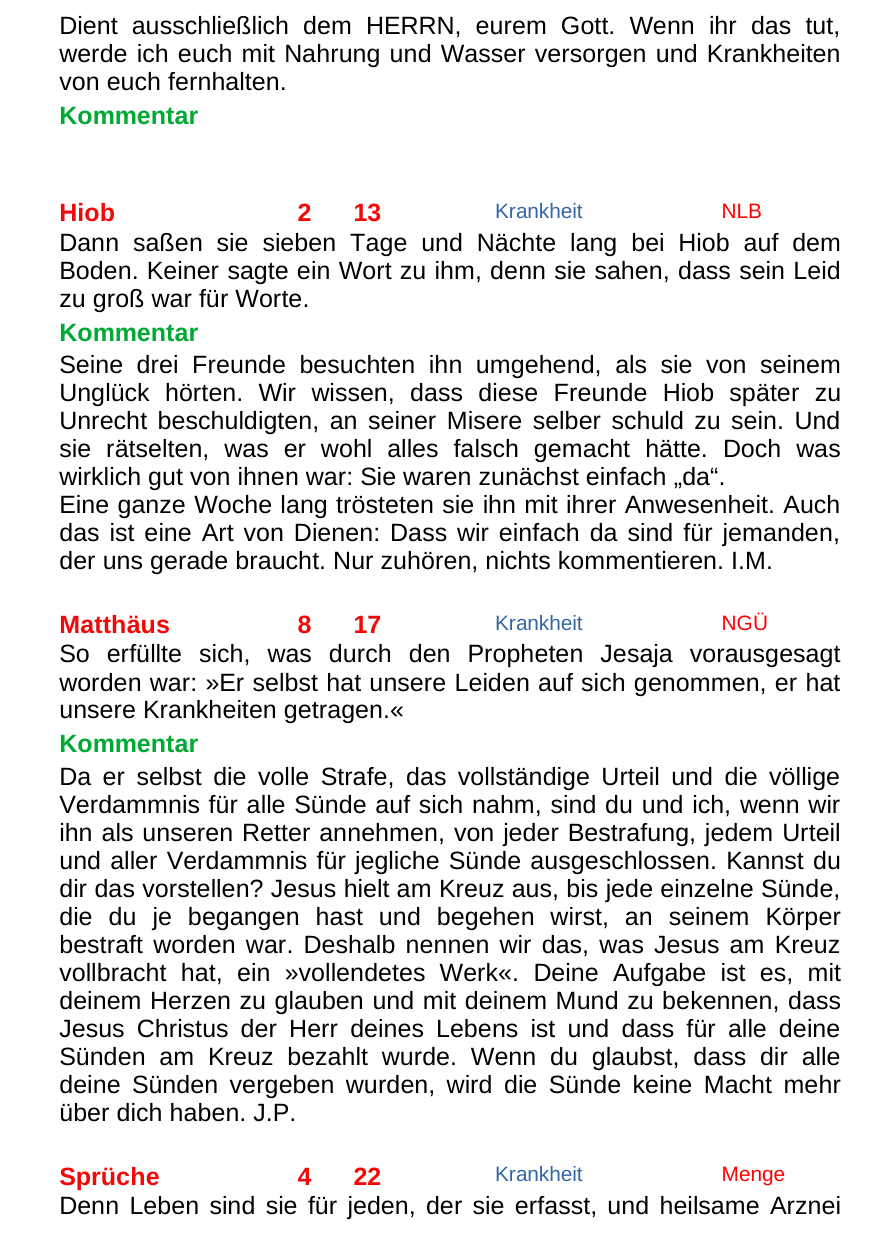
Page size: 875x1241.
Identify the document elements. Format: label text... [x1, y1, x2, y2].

table_cell [298, 319, 342, 348]
table_cell [495, 102, 677, 131]
table_cell 13 [353, 199, 427, 229]
table_cell [495, 730, 677, 760]
table_cell [677, 1163, 721, 1192]
table_cell Krankheit [495, 1163, 677, 1192]
table_cell [677, 199, 721, 229]
table_cell Dann saßen sie sieben Tage und Nächte lang bei Hiob auf dem Boden. Keiner sagte ein Wort zu ihm, denn sie sahen, dass sein Leid zu groß war für Worte. [59, 229, 842, 313]
table_cell Krankheit [495, 611, 677, 640]
table_cell [353, 319, 427, 348]
table_cell Da er selbst die volle Strafe, das vollständige Urteil und die völlige Verdammnis für alle Sünde auf sich nahm, sind du und ich, wenn wir ihn als unseren Retter annehmen, von jeder Bestrafung, jedem Urteil und aller Verdammnis für jegliche Sünde ausgeschlossen. Kannst du dir das vorstellen? Jesus hielt am Kreuz aus, bis jede einzelne Sünde, die du je begangen hast und begehen wirst, an seinem Körper bestraft worden war. Deshalb nennen wir das, was Jesus am Kreuz vollbracht hat, ein »vollendetes Werk«. Deine Aufgabe ist es, mit deinem Herzen zu glauben und mit deinem Mund zu bekennen, dass Jesus Christus der Herr deines Lebens ist und dass für alle deine Sünden am Kreuz bezahlt wurde. Wenn du glaubst, dass dir alle deine Sünden vergeben wurden, wird die Sünde keine Macht mehr über dich haben. J.P. [59, 763, 842, 1127]
table_cell [206, 319, 297, 348]
table_cell [427, 199, 495, 229]
table_cell 17 [353, 611, 427, 640]
table_cell [342, 319, 353, 348]
table_cell [342, 611, 353, 640]
table_cell Kommentar [59, 730, 206, 760]
table_cell NGÜ [721, 611, 844, 640]
table_cell [427, 1163, 495, 1192]
table_cell Seine drei Freunde besuchten ihn umgehend, als sie von seinem Unglück hörten. Wir wissen, dass diese Freunde Hiob später zu Unrecht beschuldigten, an seiner Misere selber schuld zu sein. Und sie rätselten, was er wohl alles falsch gemacht hätte. Doch was wirklich gut von ihnen war: Sie waren zunächst einfach „da“. Eine ganze Woche lang trösteten sie ihn mit ihrer Anwesenheit. Auch das ist eine Art von Dienen: Dass wir einfach da sind für jemanden, der uns gerade braucht. Nur zuhören, nichts kommentieren. I.M. [59, 351, 842, 575]
table_cell [59, 134, 842, 164]
table_cell 2 [298, 199, 342, 229]
table_cell [59, 725, 844, 730]
table_cell Krankheit [495, 199, 677, 229]
table_cell [427, 730, 495, 760]
table_cell [677, 102, 721, 131]
table_cell Menge [721, 1163, 844, 1192]
table_cell Dient ausschließlich dem HERRN, eurem Gott. Wenn ihr das tut, werde ich euch mit Nahrung und Wasser versorgen und Krankheiten von euch fernhalten. [59, 12, 842, 96]
table_cell [59, 575, 844, 611]
table_cell [353, 102, 427, 131]
table_cell [59, 1127, 844, 1163]
table_cell [342, 730, 353, 760]
table_cell [721, 319, 842, 348]
table_cell [353, 730, 427, 760]
table_cell NLB [721, 199, 844, 229]
table_cell Matthäus [59, 611, 297, 640]
table_cell Kommentar [59, 319, 206, 348]
table_cell [59, 313, 844, 319]
table_cell Kommentar [59, 102, 206, 131]
table_cell Hiob [59, 199, 297, 229]
table_cell [342, 199, 353, 229]
table_cell [342, 1163, 353, 1192]
table_cell [206, 730, 297, 760]
table_cell [677, 319, 721, 348]
table_cell [59, 96, 844, 102]
table_cell [427, 319, 495, 348]
table_cell So erfüllte sich, was durch den Propheten Jesaja vorausgesagt worden war: »Er selbst hat unsere Leiden auf sich genommen, er hat unsere Krankheiten getragen.« [59, 640, 842, 724]
table_cell [298, 102, 342, 131]
table_cell [427, 102, 495, 131]
table_cell 8 [298, 611, 342, 640]
table_cell [206, 102, 297, 131]
table_cell [677, 611, 721, 640]
table_cell [677, 730, 721, 760]
table_cell [59, 164, 844, 199]
table_cell Denn Leben sind sie für jeden, der sie erfasst, und heilsame Arznei [59, 1192, 842, 1222]
table_cell Sprüche [59, 1163, 297, 1192]
table_cell 4 [298, 1163, 342, 1192]
table_cell [298, 730, 342, 760]
table_cell [495, 319, 677, 348]
table_cell [427, 611, 495, 640]
table_cell [342, 102, 353, 131]
table_cell 22 [353, 1163, 427, 1192]
table_cell [721, 102, 842, 131]
table_cell [721, 730, 842, 760]
